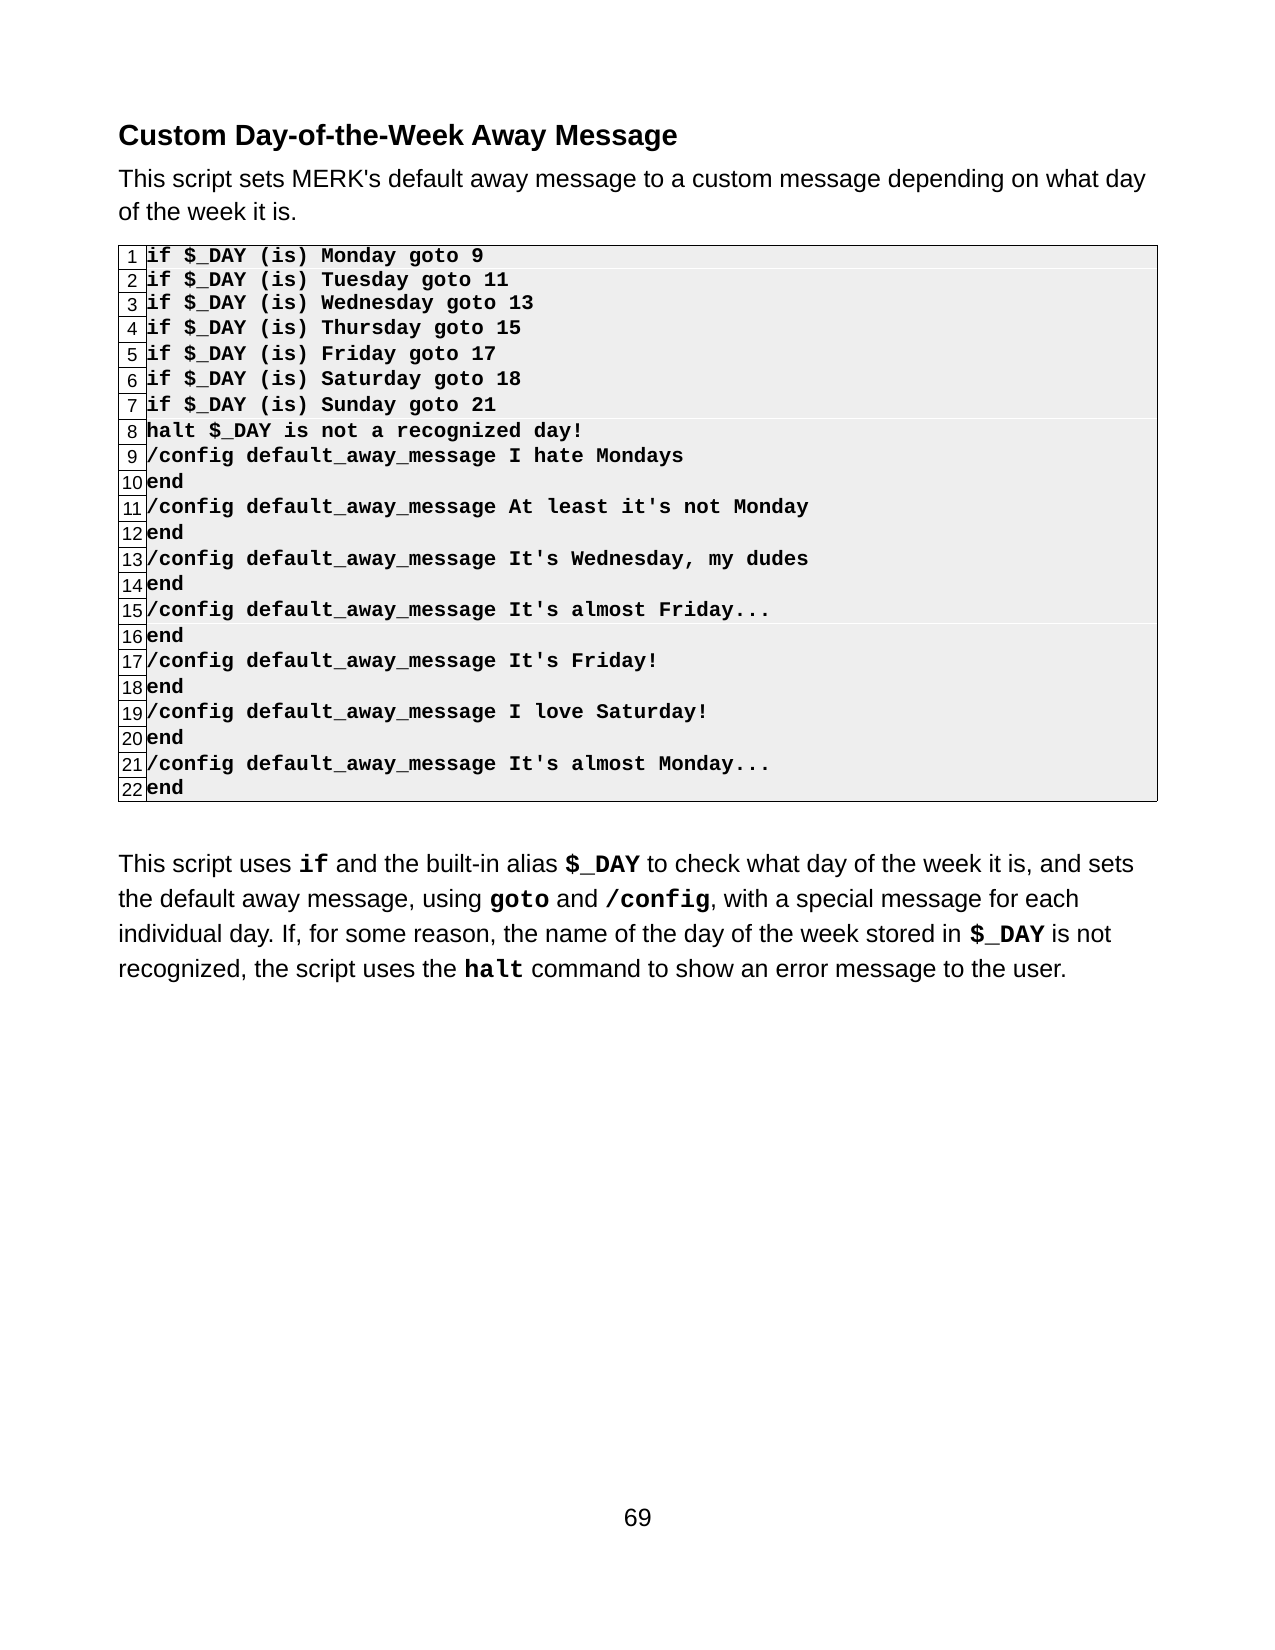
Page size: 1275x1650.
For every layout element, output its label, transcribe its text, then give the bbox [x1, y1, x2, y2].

table_cell 5 [119, 343, 146, 367]
table_cell /config default_away_message It's almost Monday... [147, 752, 1157, 777]
table_cell halt $_DAY is not a recognized day! [147, 419, 1157, 444]
table_cell /config default_away_message It's Wednesday, my dudes [147, 547, 1157, 572]
table_cell /config default_away_message It's almost Friday... [147, 598, 1157, 623]
table_cell 22 [119, 778, 146, 801]
table_header 1 [119, 246, 146, 268]
table_cell 6 [119, 368, 146, 393]
table_cell 7 [119, 394, 146, 418]
table_cell end [147, 470, 1157, 495]
table_cell 17 [119, 650, 146, 675]
table_cell 21 [119, 753, 146, 777]
table_cell 20 [119, 727, 146, 752]
table_cell 15 [119, 599, 146, 623]
table_cell 11 [119, 496, 146, 521]
table_cell 14 [119, 573, 146, 598]
table_cell if $_DAY (is) Tuesday goto 11 [147, 269, 1157, 292]
table_cell /config default_away_message At least it's not Monday [147, 495, 1157, 521]
table_cell 13 [119, 548, 146, 572]
table_cell 19 [119, 701, 146, 726]
table_cell /config default_away_message I hate Mondays [147, 444, 1157, 470]
table_cell /config default_away_message It's Friday! [147, 649, 1157, 675]
table_cell if $_DAY (is) Sunday goto 21 [147, 393, 1157, 418]
table_cell 9 [119, 445, 146, 470]
table_cell if $_DAY (is) Thursday goto 15 [147, 316, 1157, 342]
table_cell if $_DAY (is) Saturday goto 18 [147, 367, 1157, 393]
table_cell end [147, 675, 1157, 700]
text This script sets MERK's default away message to a custom message depending on what day of the week it is. [118, 164, 1157, 226]
table_cell if $_DAY (is) Wednesday goto 13 [147, 292, 1157, 316]
table_cell end [147, 572, 1157, 598]
table_cell end [147, 726, 1157, 752]
table_header if $_DAY (is) Monday goto 9 [147, 246, 1157, 268]
subtitle Custom Day-of-the-Week Away Message [118, 118, 1157, 152]
table_cell end [147, 624, 1157, 649]
table_cell if $_DAY (is) Friday goto 17 [147, 342, 1157, 367]
text This script uses if and the built-in alias $_DAY to check what day of the week it is, and sets the default away message, using goto and /config, with a special message for each individual day. If, for some reason, the name of the day of the week stored in $_DAY is not recognized, the script uses the halt command to show an error message to the user. [118, 849, 1157, 985]
table_cell 2 [119, 270, 146, 292]
table_cell 10 [119, 471, 146, 495]
table_cell 8 [119, 420, 146, 444]
table_cell end [147, 777, 1157, 801]
table_cell 18 [119, 676, 146, 700]
table_cell 4 [119, 317, 146, 342]
table_cell 3 [119, 293, 146, 316]
table_cell 16 [119, 625, 146, 649]
table_cell 12 [119, 522, 146, 547]
table_cell end [147, 521, 1157, 547]
table_cell /config default_away_message I love Saturday! [147, 700, 1157, 726]
